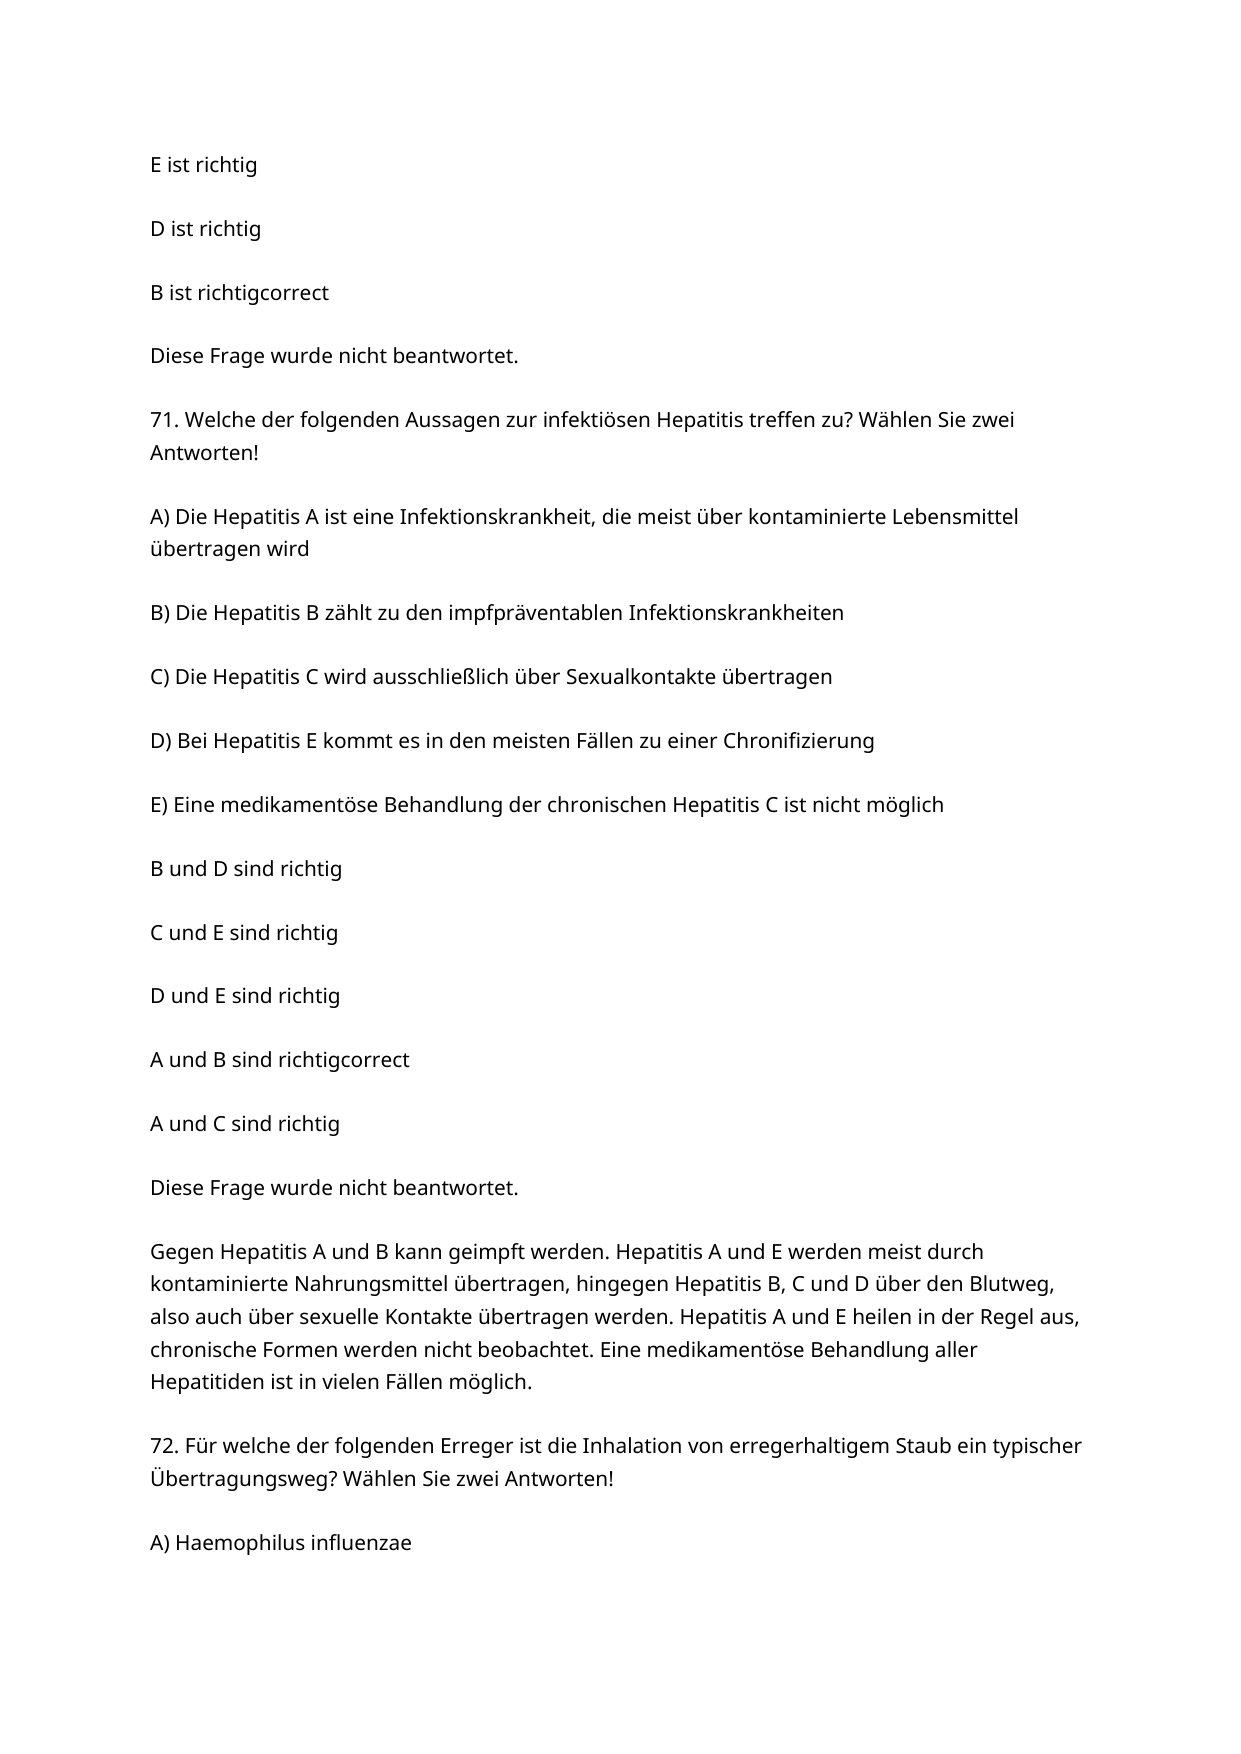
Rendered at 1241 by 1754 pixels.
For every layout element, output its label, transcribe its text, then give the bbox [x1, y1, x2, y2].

text D) Bei Hepatitis E kommt es in den meisten Fällen zu einer Chronifizierung [150, 726, 1090, 754]
text 72. Für welche der folgenden Erreger ist die Inhalation von erregerhaltigem Staub ein typischer Übertragungsweg? Wählen Sie zwei Antworten! [150, 1431, 1090, 1492]
text A) Die Hepatitis A ist eine Infektionskrankheit, die meist über kontaminierte Lebensmittel übertragen wird [150, 502, 1090, 563]
text E ist richtig [150, 150, 1090, 178]
text B und D sind richtig [150, 854, 1090, 882]
text Diese Frage wurde nicht beantwortet. [150, 1173, 1090, 1201]
text 71. Welche der folgenden Aussagen zur infektiösen Hepatitis treffen zu? Wählen Sie zwei Antworten! [150, 405, 1090, 466]
text B) Die Hepatitis B zählt zu den impfpräventablen Infektionskrankheiten [150, 598, 1090, 627]
text C) Die Hepatitis C wird ausschließlich über Sexualkontakte übertragen [150, 662, 1090, 691]
text A und B sind richtigcorrect [150, 1045, 1090, 1074]
text Gegen Hepatitis A und B kann geimpft werden. Hepatitis A und E werden meist durch kontaminierte Nahrungsmittel übertragen, hingegen Hepatitis B, C und D über den Blutweg, also auch über sexuelle Kontakte übertragen werden. Hepatitis A und E heilen in der Regel aus, chronische Formen werden nicht beobachtet. Eine medikamentöse Behandlung aller Hepatitiden ist in vielen Fällen möglich. [150, 1237, 1090, 1396]
text D ist richtig [150, 214, 1090, 242]
text B ist richtigcorrect [150, 278, 1090, 306]
text C und E sind richtig [150, 918, 1090, 946]
text E) Eine medikamentöse Behandlung der chronischen Hepatitis C ist nicht möglich [150, 790, 1090, 818]
text A) Haemophilus influenzae [150, 1528, 1090, 1556]
text D und E sind richtig [150, 981, 1090, 1010]
text A und C sind richtig [150, 1109, 1090, 1138]
text Diese Frage wurde nicht beantwortet. [150, 342, 1090, 370]
